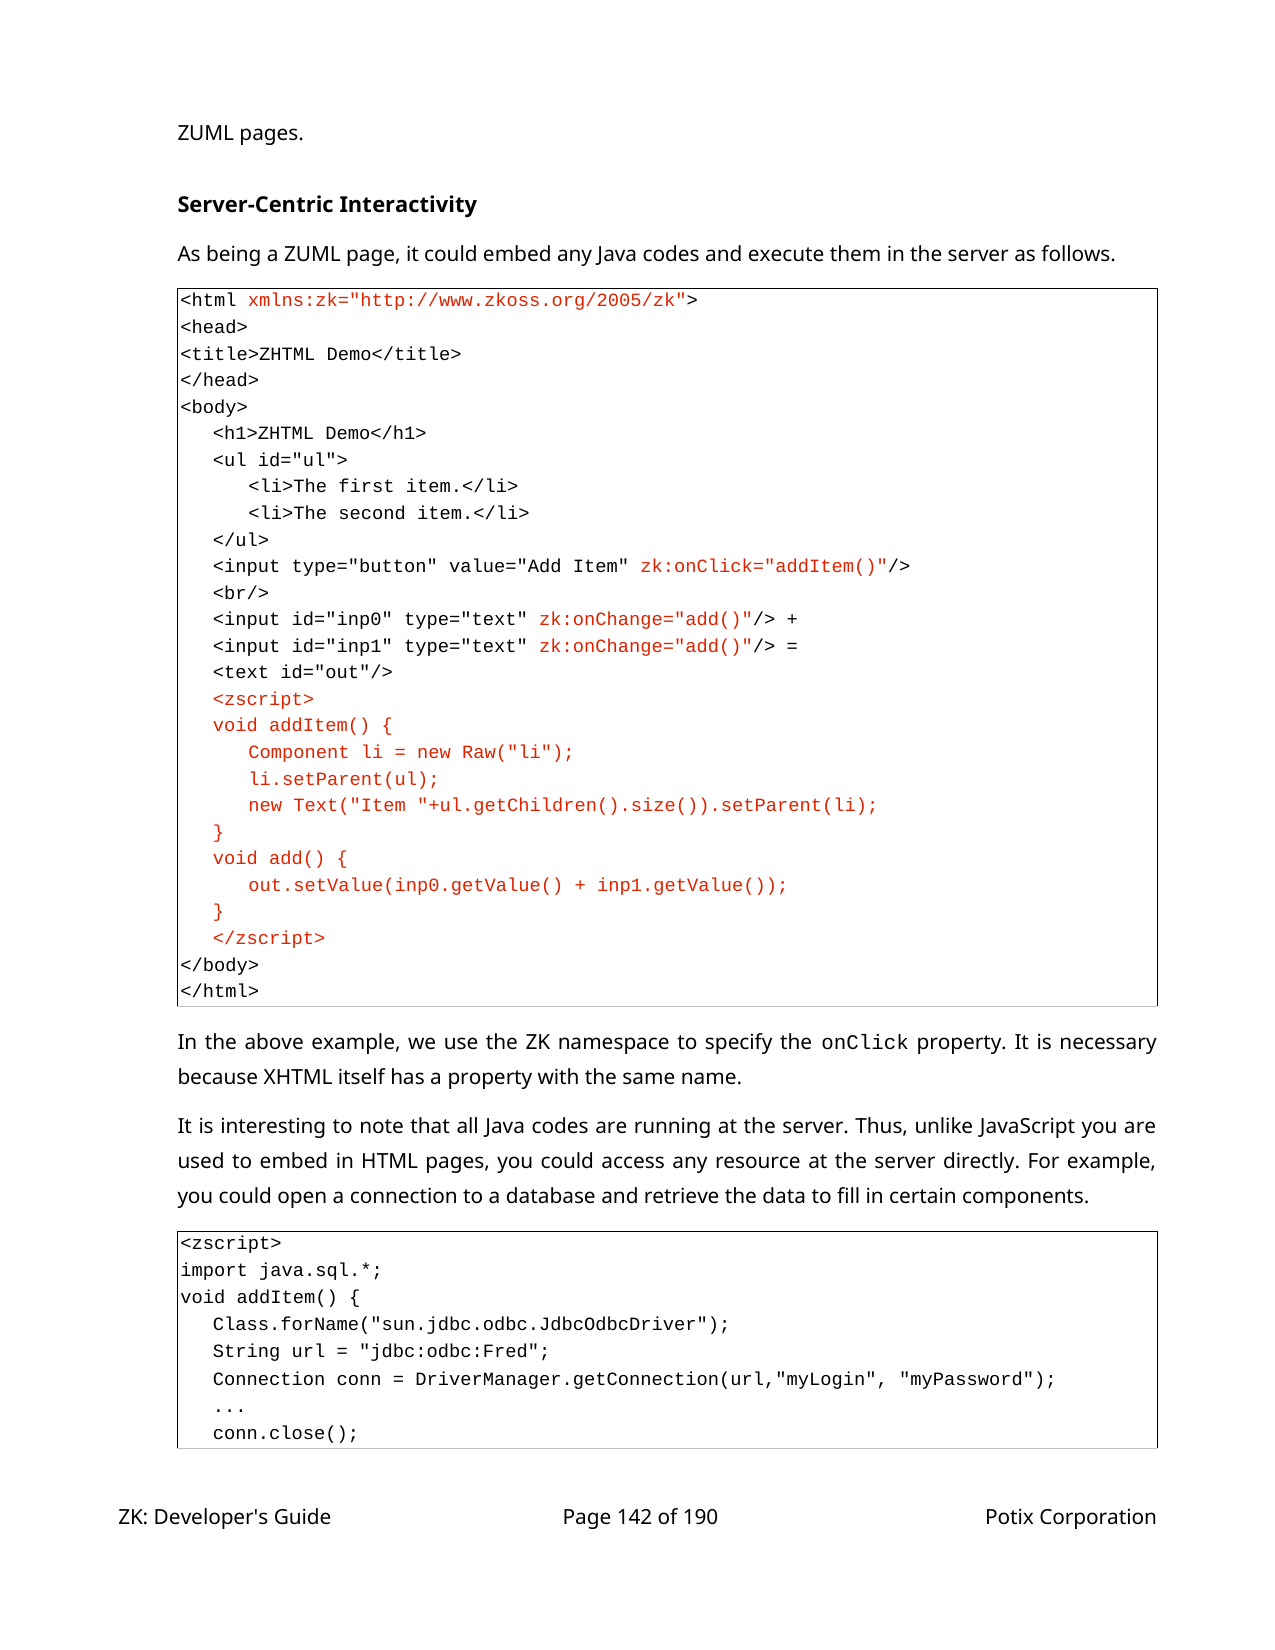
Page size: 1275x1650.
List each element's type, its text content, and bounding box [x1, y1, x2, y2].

text <html xmlns:zk="http://www.zkoss.org/2005/zk"> <head> <title>ZHTML Demo</title> </head> <body> <h1>ZHTML Demo</h1> <ul id="ul"> <li>The first item.</li> <li>The second item.</li> </ul> <input type="button" value="Add Item" zk:onClick="addItem()"/> <br/> <input id="inp0" type="text" zk:onChange="add()"/> + <input id="inp1" type="text" zk:onChange="add()"/> = <text id="out"/> <zscript> void addItem() { Component li = new Raw("li"); li.setParent(ul); new Text("Item "+ul.getChildren().size()).setParent(li); } void add() { out.setValue(inp0.getValue() + inp1.getValue()); } </zscript> </body> </html> [178, 289, 1157, 1006]
text void addItem() { [178, 1285, 1157, 1309]
text import java.sql.*; [178, 1258, 1157, 1282]
text <zscript> [178, 1232, 1157, 1255]
text ... [178, 1394, 1157, 1418]
text conn.close(); [178, 1421, 1157, 1448]
text Class.forName("sun.jdbc.odbc.JdbcOdbcDriver"); [178, 1312, 1157, 1336]
text It is interesting to note that all Java codes are running at the server. Thus, unlike JavaScript you are used to embed in HTML pages, you could access any resource at the server directly. For example, you could open a connection to a database and retrieve the data to fill in certain components. [177, 1111, 1157, 1210]
subtitle Server-Centric Interactivity [177, 189, 1157, 219]
text Connection conn = DriverManager.getConnection(url,"myLogin", "myPassword"); [178, 1366, 1157, 1391]
text ZUML pages. [177, 118, 1157, 146]
text String url = "jdbc:odbc:Fred"; [178, 1339, 1157, 1363]
text As being a ZUML page, it could embed any Java codes and execute them in the server as follows. [177, 239, 1157, 268]
text In the above example, we use the ZK namespace to specify the onClick property. It is necessary because XHTML itself has a property with the same name. [177, 1027, 1157, 1091]
